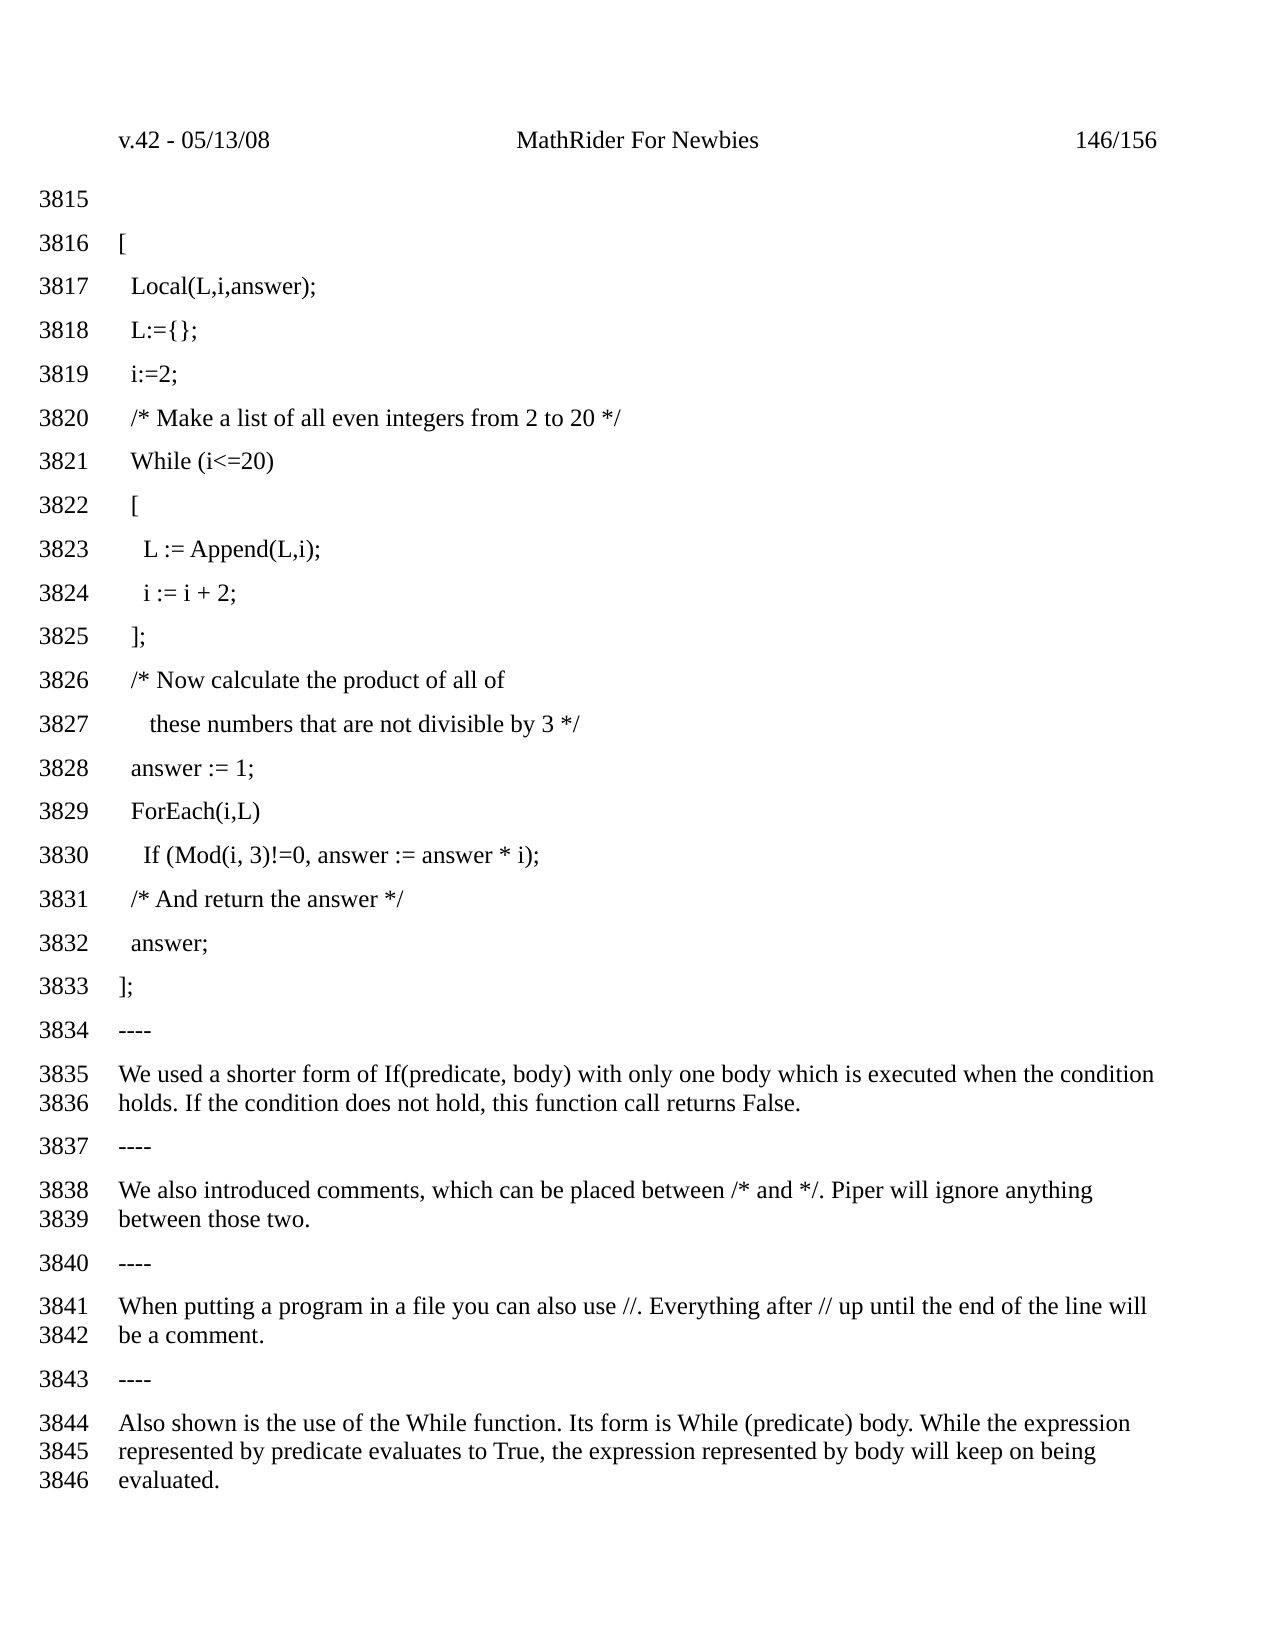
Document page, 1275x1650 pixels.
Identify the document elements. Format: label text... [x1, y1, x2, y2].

text [ [118, 490, 1157, 519]
text When putting a program in a file you can also use //. Everything after // up until the end of the line will be a comment. [118, 1291, 1157, 1349]
text Also shown is the use of the While function. Its form is While (predicate) body. While the expression represented by predicate evaluates to True, the expression represented by body will keep on being evaluated. [118, 1408, 1157, 1494]
text /* Now calculate the product of all of [118, 665, 1157, 694]
text Local(L,i,answer); [118, 271, 1157, 300]
text If (Mod(i, 3)!=0, answer := answer * i); [118, 840, 1157, 869]
text ForEach(i,L) [118, 796, 1157, 825]
text i := i + 2; [118, 578, 1157, 606]
text i:=2; [118, 359, 1157, 388]
text We used a shorter form of If(predicate, body) with only one body which is executed when the condition holds. If the condition does not hold, this function call returns False. [118, 1059, 1157, 1116]
text L:={}; [118, 315, 1157, 344]
text We also introduced comments, which can be placed between /* and */. Piper will ignore anything between those two. [118, 1175, 1157, 1233]
text answer := 1; [118, 753, 1157, 781]
text ---- [118, 1248, 1157, 1276]
text L := Append(L,i); [118, 534, 1157, 563]
text [ [118, 228, 1157, 256]
text ---- [118, 1364, 1157, 1393]
text While (i<=20) [118, 446, 1157, 475]
text /* Make a list of all even integers from 2 to 20 */ [118, 403, 1157, 431]
text ---- [118, 1015, 1157, 1044]
text these numbers that are not divisible by 3 */ [118, 709, 1157, 738]
text answer; [118, 928, 1157, 956]
text ]; [118, 621, 1157, 650]
text ]; [118, 971, 1157, 1000]
text ---- [118, 1131, 1157, 1160]
text /* And return the answer */ [118, 884, 1157, 913]
